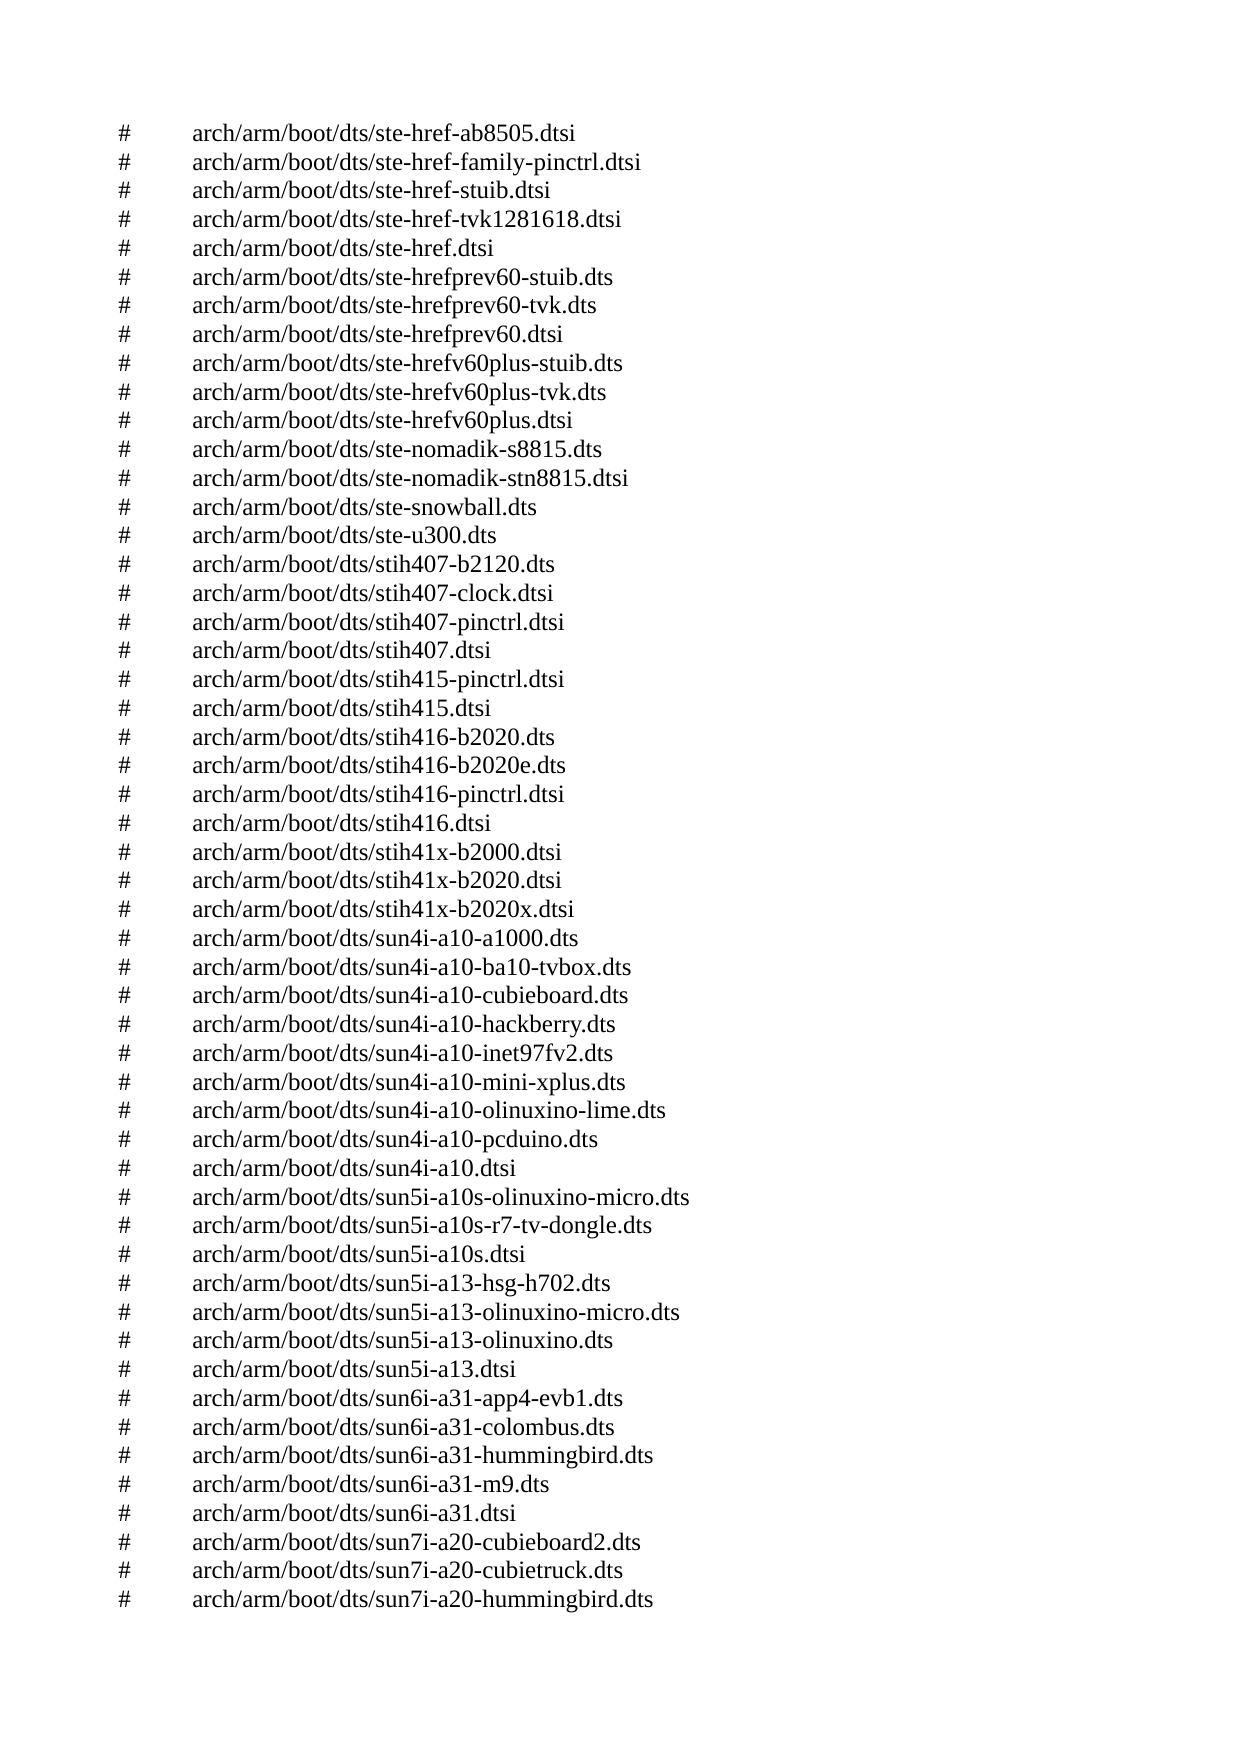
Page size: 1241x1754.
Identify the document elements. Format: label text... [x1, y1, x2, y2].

text # arch/arm/boot/dts/sun4i-a10-mini-xplus.dts [118, 1067, 1122, 1096]
text # arch/arm/boot/dts/ste-nomadik-stn8815.dtsi [118, 463, 1122, 492]
text # arch/arm/boot/dts/stih407-pinctrl.dtsi [118, 607, 1122, 636]
text # arch/arm/boot/dts/sun4i-a10.dtsi [118, 1153, 1122, 1182]
text # arch/arm/boot/dts/sun6i-a31-app4-evb1.dts [118, 1383, 1122, 1412]
text # arch/arm/boot/dts/stih416-b2020.dts [118, 722, 1122, 751]
text # arch/arm/boot/dts/sun5i-a10s-olinuxino-micro.dts [118, 1182, 1122, 1211]
text # arch/arm/boot/dts/stih41x-b2000.dtsi [118, 837, 1122, 866]
text # arch/arm/boot/dts/sun5i-a13-olinuxino.dts [118, 1326, 1122, 1354]
text # arch/arm/boot/dts/stih415.dtsi [118, 693, 1122, 722]
text # arch/arm/boot/dts/stih407.dtsi [118, 636, 1122, 664]
text # arch/arm/boot/dts/stih416.dtsi [118, 808, 1122, 837]
text # arch/arm/boot/dts/ste-hrefv60plus-stuib.dts [118, 348, 1122, 377]
text # arch/arm/boot/dts/sun4i-a10-hackberry.dts [118, 1009, 1122, 1038]
text # arch/arm/boot/dts/sun4i-a10-pcduino.dts [118, 1124, 1122, 1153]
text # arch/arm/boot/dts/ste-href-stuib.dtsi [118, 176, 1122, 204]
text # arch/arm/boot/dts/sun5i-a13-olinuxino-micro.dts [118, 1297, 1122, 1326]
text # arch/arm/boot/dts/sun6i-a31-colombus.dts [118, 1412, 1122, 1441]
text # arch/arm/boot/dts/stih407-b2120.dts [118, 549, 1122, 578]
text # arch/arm/boot/dts/sun5i-a10s-r7-tv-dongle.dts [118, 1211, 1122, 1239]
text # arch/arm/boot/dts/ste-u300.dts [118, 521, 1122, 549]
text # arch/arm/boot/dts/sun6i-a31.dtsi [118, 1498, 1122, 1527]
text # arch/arm/boot/dts/sun5i-a13-hsg-h702.dts [118, 1268, 1122, 1297]
text # arch/arm/boot/dts/ste-hrefprev60-tvk.dts [118, 291, 1122, 319]
text # arch/arm/boot/dts/sun4i-a10-cubieboard.dts [118, 981, 1122, 1009]
text # arch/arm/boot/dts/ste-href-family-pinctrl.dtsi [118, 147, 1122, 176]
text # arch/arm/boot/dts/ste-hrefprev60-stuib.dts [118, 262, 1122, 291]
text # arch/arm/boot/dts/sun6i-a31-m9.dts [118, 1469, 1122, 1498]
text # arch/arm/boot/dts/stih407-clock.dtsi [118, 578, 1122, 607]
text # arch/arm/boot/dts/ste-href.dtsi [118, 233, 1122, 262]
text # arch/arm/boot/dts/sun5i-a13.dtsi [118, 1354, 1122, 1383]
text # arch/arm/boot/dts/sun6i-a31-hummingbird.dts [118, 1441, 1122, 1469]
text # arch/arm/boot/dts/ste-href-tvk1281618.dtsi [118, 204, 1122, 233]
text # arch/arm/boot/dts/ste-snowball.dts [118, 492, 1122, 521]
text # arch/arm/boot/dts/ste-hrefv60plus-tvk.dts [118, 377, 1122, 406]
text # arch/arm/boot/dts/sun4i-a10-olinuxino-lime.dts [118, 1096, 1122, 1124]
text # arch/arm/boot/dts/sun7i-a20-cubieboard2.dts [118, 1527, 1122, 1556]
text # arch/arm/boot/dts/stih416-pinctrl.dtsi [118, 779, 1122, 808]
text # arch/arm/boot/dts/ste-hrefv60plus.dtsi [118, 406, 1122, 434]
text # arch/arm/boot/dts/stih415-pinctrl.dtsi [118, 664, 1122, 693]
text # arch/arm/boot/dts/sun4i-a10-a1000.dts [118, 923, 1122, 952]
text # arch/arm/boot/dts/sun4i-a10-ba10-tvbox.dts [118, 952, 1122, 981]
text # arch/arm/boot/dts/sun5i-a10s.dtsi [118, 1239, 1122, 1268]
text # arch/arm/boot/dts/ste-hrefprev60.dtsi [118, 319, 1122, 348]
text # arch/arm/boot/dts/sun4i-a10-inet97fv2.dts [118, 1038, 1122, 1067]
text # arch/arm/boot/dts/ste-href-ab8505.dtsi [118, 118, 1122, 147]
text # arch/arm/boot/dts/sun7i-a20-cubietruck.dts [118, 1556, 1122, 1584]
text # arch/arm/boot/dts/stih41x-b2020.dtsi [118, 866, 1122, 894]
text # arch/arm/boot/dts/sun7i-a20-hummingbird.dts [118, 1584, 1122, 1613]
text # arch/arm/boot/dts/stih416-b2020e.dts [118, 751, 1122, 779]
text # arch/arm/boot/dts/ste-nomadik-s8815.dts [118, 434, 1122, 463]
text # arch/arm/boot/dts/stih41x-b2020x.dtsi [118, 894, 1122, 923]
